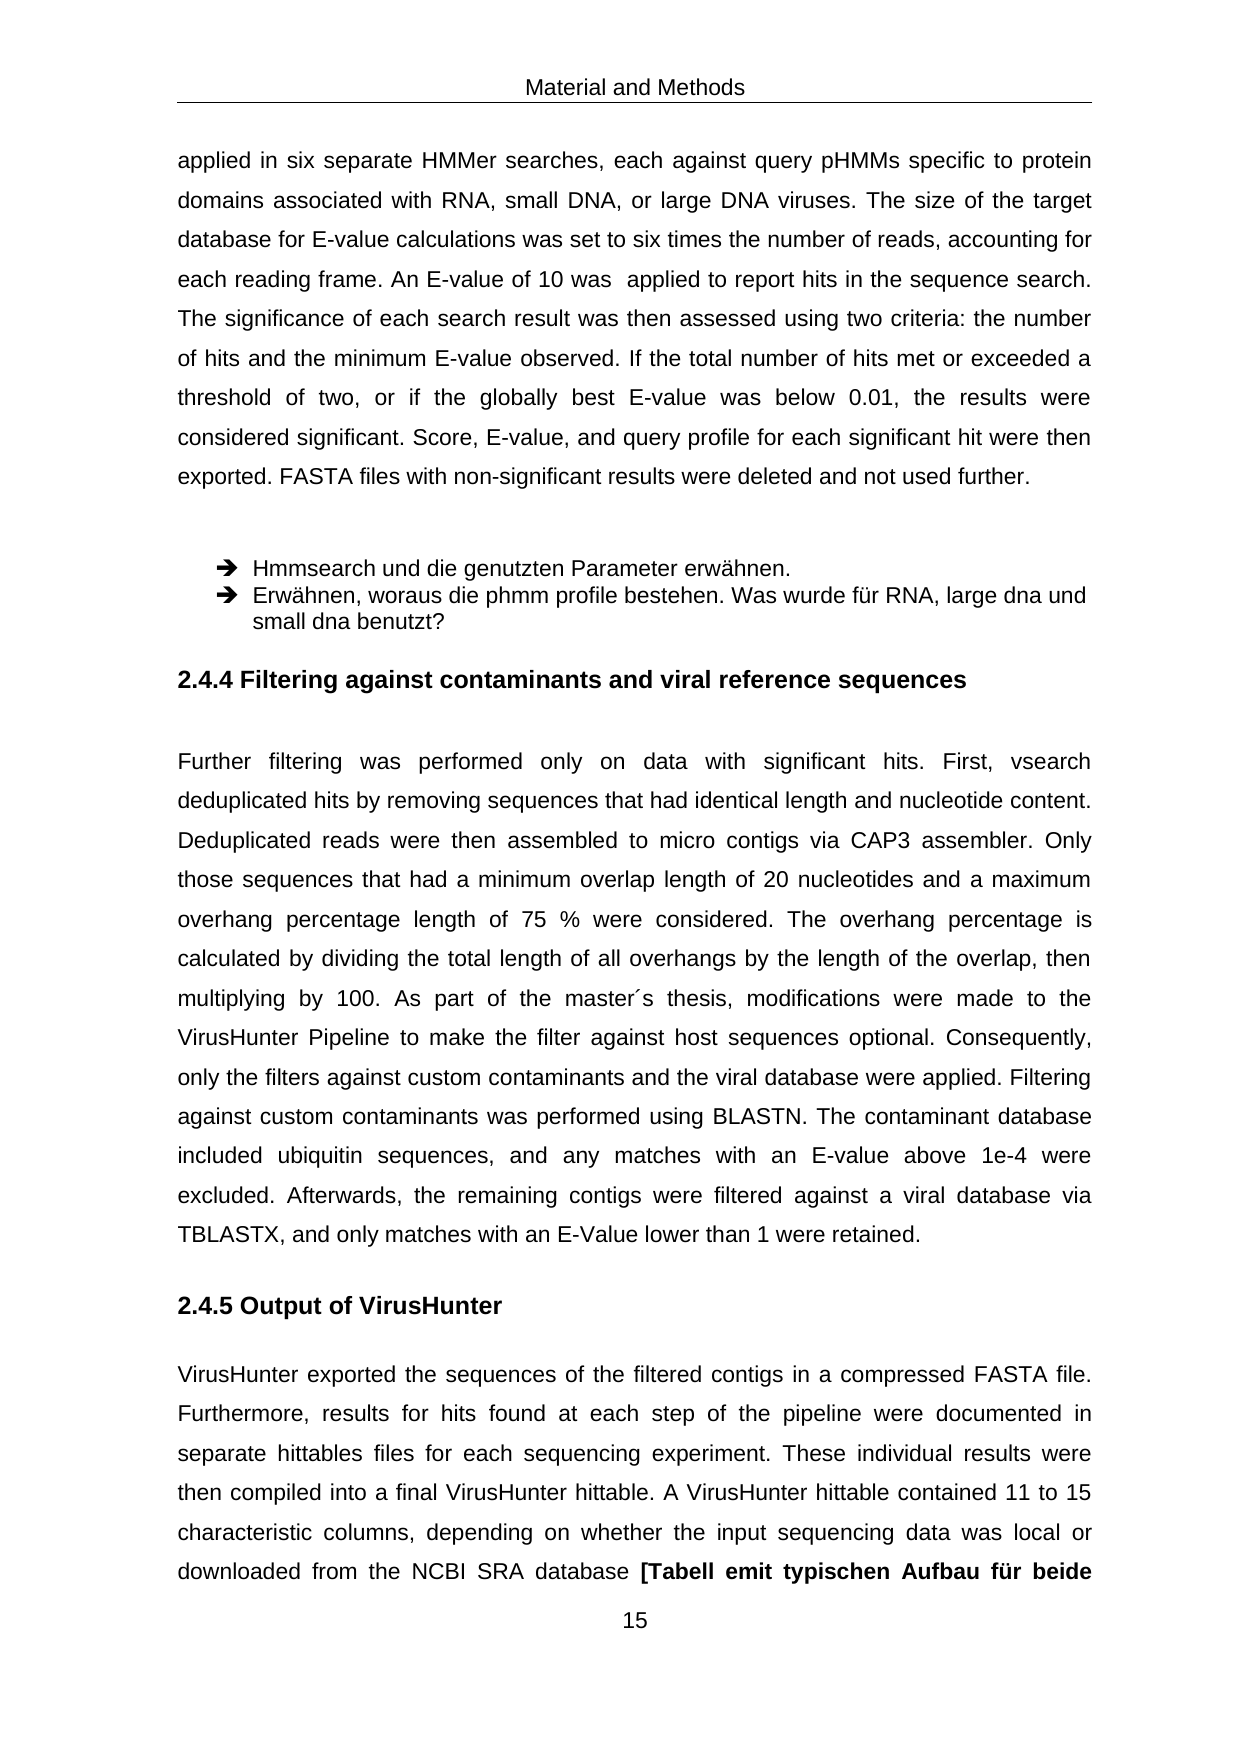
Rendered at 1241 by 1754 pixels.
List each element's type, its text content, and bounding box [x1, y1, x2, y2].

subtitle 2.4.4 Filtering against contaminants and viral reference sequences [177, 665, 1092, 694]
list Erwähnen, woraus die phmm profile bestehen. Was wurde für RNA, large dna und small dna benutzt? [215, 582, 1092, 634]
text applied in six separate HMMer searches, each against query pHMMs specific to protein domains associated with RNA, small DNA, or large DNA viruses. The size of the target database for E-value calculations was set to six times the number of reads, accounting for each reading frame. An E-value of 10 was applied to report hits in the sequence search. The significance of each search result was then assessed using two criteria: the number of hits and the minimum E-value observed. If the total number of hits met or exceeded a threshold of two, or if the globally best E-value was below 0.01, the results were considered significant. Score, E-value, and query profile for each significant hit were then exported. FASTA files with non-significant results were deleted and not used further. [177, 147, 1092, 489]
subtitle 2.4.5 Output of VirusHunter [177, 1291, 1092, 1320]
list Hmmsearch und die genutzten Parameter erwähnen. [215, 555, 1092, 582]
text Further filtering was performed only on data with significant hits. First, vsearch deduplicated hits by removing sequences that had identical length and nucleotide content. Deduplicated reads were then assembled to micro contigs via CAP3 assembler. Only those sequences that had a minimum overlap length of 20 nucleotides and a maximum overhang percentage length of 75 % were considered. The overhang percentage is calculated by dividing the total length of all overhangs by the length of the overlap, then multiplying by 100. As part of the master´s thesis, modifications were made to the VirusHunter Pipeline to make the filter against host sequences optional. Consequently, only the filters against custom contaminants and the viral database were applied. Filtering against custom contaminants was performed using BLASTN. The contaminant database included ubiquitin sequences, and any matches with an E-value above 1e-4 were excluded. Afterwards, the remaining contigs were filtered against a viral database via TBLASTX, and only matches with an E-Value lower than 1 were retained. [177, 748, 1092, 1248]
text VirusHunter exported the sequences of the filtered contigs in a compressed FASTA file. Furthermore, results for hits found at each step of the pipeline were documented in separate hittables files for each sequencing experiment. These individual results were then compiled into a final VirusHunter hittable. A VirusHunter hittable contained 11 to 15 characteristic columns, depending on whether the input sequencing data was local or downloaded from the NCBI SRA database [Tabell emit typischen Aufbau für beide [177, 1361, 1092, 1584]
